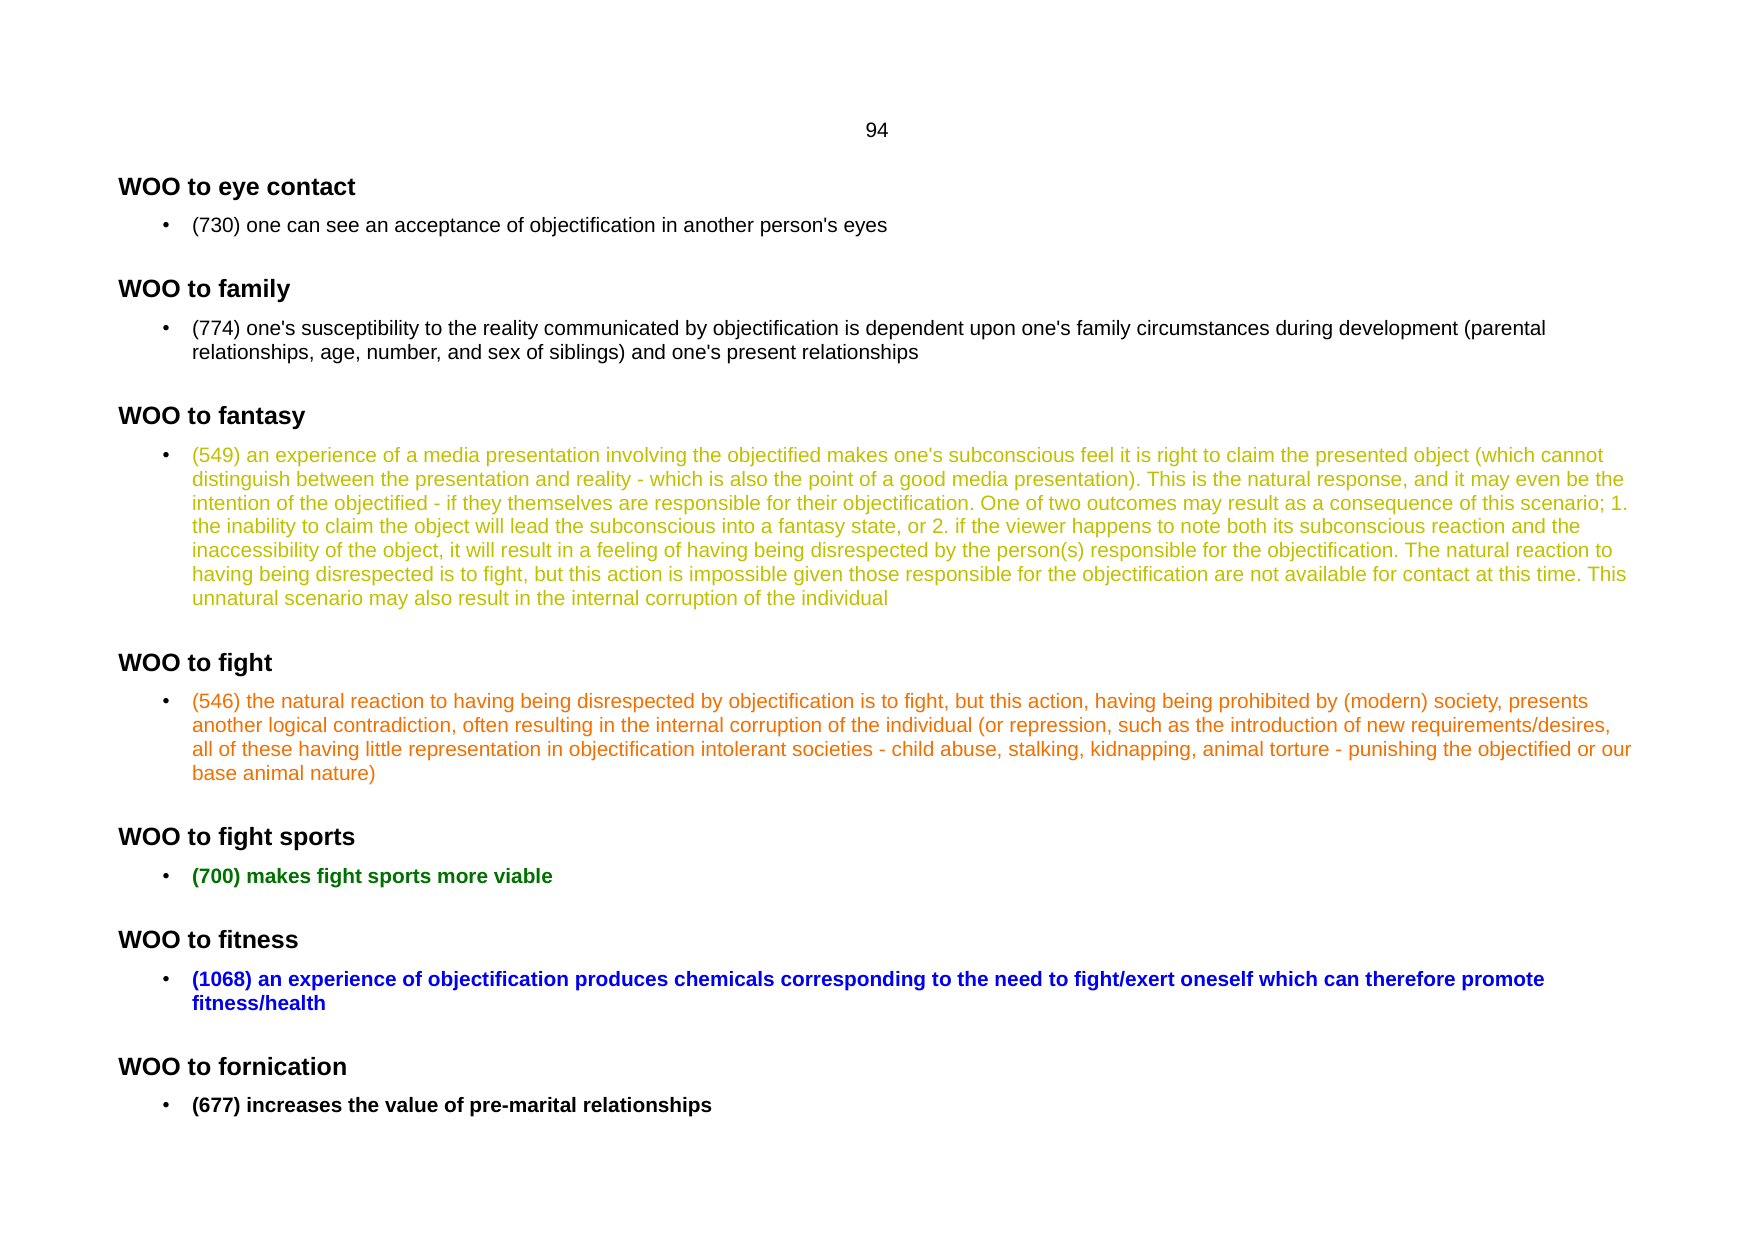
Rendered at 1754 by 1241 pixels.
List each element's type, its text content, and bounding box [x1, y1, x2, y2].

list (1068) an experience of objectification produces chemicals corresponding to the need to fight/exert oneself which can therefore promote fitness/health [162, 966, 1636, 1014]
subtitle WOO to eye contact [118, 172, 1636, 200]
subtitle WOO to fitness [118, 925, 1636, 954]
subtitle WOO to fight [118, 648, 1636, 676]
list (730) one can see an acceptance of objectification in another person's eyes [162, 213, 1636, 237]
subtitle WOO to fight sports [118, 822, 1636, 851]
list (700) makes fight sports more viable [162, 864, 1636, 888]
list (549) an experience of a media presentation involving the objectified makes one's subconscious feel it is right to claim the presented object (which cannot distinguish between the presentation and reality - which is also the point of a good media presentation). This is the natural response, and it may even be the intention of the objectified - if they themselves are responsible for their objectification. One of two outcomes may result as a consequence of this scenario; 1. the inability to claim the object will lead the subconscious into a fantasy state, or 2. if the viewer happens to note both its subconscious reaction and the inaccessibility of the object, it will result in a feeling of having being disrespected by the person(s) responsible for the objectification. The natural reaction to having being disrespected is to fight, but this action is impossible given those responsible for the objectification are not available for contact at this time. This unnatural scenario may also result in the internal corruption of the individual [162, 442, 1636, 610]
list (546) the natural reaction to having being disrespected by objectification is to fight, but this action, having being prohibited by (modern) society, presents another logical contradiction, often resulting in the internal corruption of the individual (or repression, such as the introduction of new requirements/desires, all of these having little representation in objectification intolerant societies - child abuse, stalking, kidnapping, animal torture - punishing the objectified or our base animal nature) [162, 689, 1636, 785]
subtitle WOO to fantasy [118, 401, 1636, 430]
subtitle WOO to fornication [118, 1052, 1636, 1081]
subtitle WOO to family [118, 274, 1636, 303]
list (774) one's susceptibility to the reality communicated by objectification is dependent upon one's family circumstances during development (parental relationships, age, number, and sex of siblings) and one's present relationships [162, 316, 1636, 364]
list (677) increases the value of pre-marital relationships [162, 1093, 1636, 1117]
